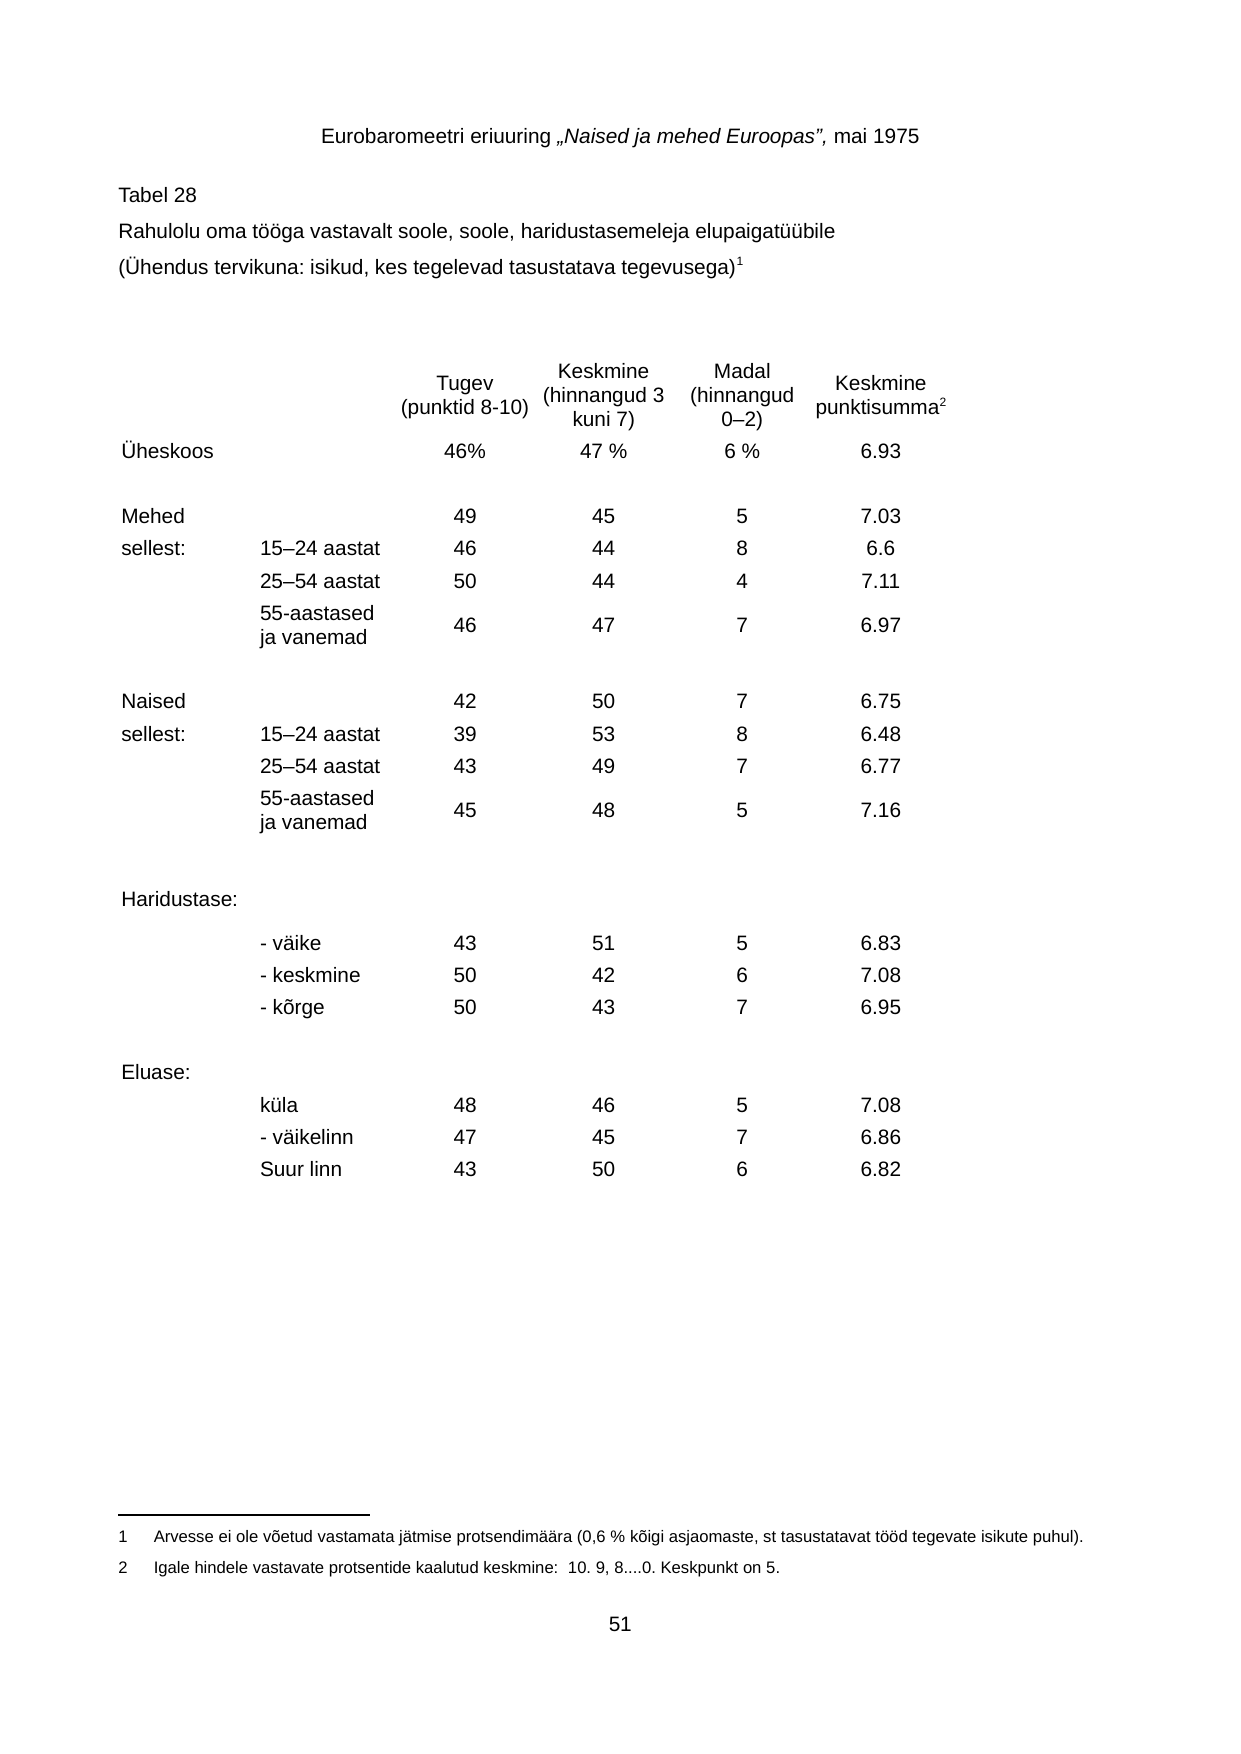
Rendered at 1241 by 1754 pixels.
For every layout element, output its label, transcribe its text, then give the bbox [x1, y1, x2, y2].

table_cell [118, 959, 257, 991]
table_cell 6,97 [811, 597, 950, 653]
table_cell 25–54 aastat [257, 750, 395, 782]
table_cell [673, 838, 811, 870]
table_cell 43 [395, 750, 534, 782]
table_cell [534, 653, 673, 685]
table_cell 4 [673, 564, 811, 597]
table_cell [257, 870, 395, 926]
table_cell 7,08 [811, 959, 950, 991]
text Rahulolu oma tööga vastavalt soole, soole, haridustasemeleja elupaigatüübile [118, 219, 1122, 243]
table_cell [118, 838, 257, 870]
table_cell 53 [534, 718, 673, 750]
table_cell - kõrge [257, 991, 395, 1023]
table_cell [811, 1024, 950, 1056]
table_cell 50 [534, 685, 673, 717]
table_cell [257, 435, 395, 467]
table_cell 8 [673, 532, 811, 564]
table_cell Suur linn [257, 1153, 395, 1185]
table_cell [395, 467, 534, 499]
table_cell [257, 685, 395, 717]
table_cell [673, 870, 811, 926]
table_cell [811, 838, 950, 870]
table_header Tugev (punktid 8-10) [395, 356, 534, 435]
table_cell 5 [673, 782, 811, 838]
table_cell 7,11 [811, 564, 950, 597]
text Arvesse ei ole võetud vastamata jätmise protsendimäära (0,6 % kõigi asjaomaste, st tasustatavat tööd tegevate isikute puhul). [118, 1527, 1122, 1546]
table_cell 43 [395, 926, 534, 959]
table_cell 7 [673, 685, 811, 717]
table_cell [395, 870, 534, 926]
table_cell [673, 467, 811, 499]
table_cell 7,08 [811, 1088, 950, 1121]
table_cell [395, 1056, 534, 1088]
table_cell [534, 467, 673, 499]
table_cell 6 % [673, 435, 811, 467]
table_cell 5 [673, 1088, 811, 1121]
table_cell 43 [395, 1153, 534, 1185]
table_cell 46 [395, 597, 534, 653]
table_cell [534, 870, 673, 926]
table_cell [257, 500, 395, 532]
table_cell 46 [395, 532, 534, 564]
table_cell 6 [673, 959, 811, 991]
table_cell 6,48 [811, 718, 950, 750]
table_cell 43 [534, 991, 673, 1023]
table_cell 47 [534, 597, 673, 653]
table_cell 7 [673, 597, 811, 653]
table_cell 6,86 [811, 1121, 950, 1153]
table_cell 6 [673, 1153, 811, 1185]
table_cell Eluase: [118, 1056, 257, 1088]
table_cell 47 % [534, 435, 673, 467]
table_header [257, 356, 395, 435]
table_cell [118, 1024, 257, 1056]
table_cell 50 [395, 959, 534, 991]
table_cell 6,82 [811, 1153, 950, 1185]
table_cell [118, 991, 257, 1023]
table_cell 45 [395, 782, 534, 838]
table_cell 39 [395, 718, 534, 750]
table_cell [118, 926, 257, 959]
table_cell [534, 1024, 673, 1056]
table_cell [257, 838, 395, 870]
text (Ühendus tervikuna: isikud, kes tegelevad tasustatava tegevusega) [118, 254, 1122, 278]
table_cell [395, 1024, 534, 1056]
table_cell 25–54 aastat [257, 564, 395, 597]
table_cell [811, 1056, 950, 1088]
table_cell 15–24 aastat [257, 532, 395, 564]
table_cell 48 [534, 782, 673, 838]
table_cell 6,77 [811, 750, 950, 782]
table_cell 44 [534, 564, 673, 597]
table_cell [118, 1088, 257, 1121]
table_cell [118, 1121, 257, 1153]
table_cell 15–24 aastat [257, 718, 395, 750]
table_cell [811, 653, 950, 685]
table_cell küla [257, 1088, 395, 1121]
table_cell [118, 564, 257, 597]
table_cell 8 [673, 718, 811, 750]
table_cell [118, 653, 257, 685]
table_cell Mehed [118, 500, 257, 532]
table_cell 6,83 [811, 926, 950, 959]
table_cell [118, 597, 257, 653]
table_cell 7 [673, 1121, 811, 1153]
table_cell 7,16 [811, 782, 950, 838]
table_cell [257, 653, 395, 685]
table_cell Naised [118, 685, 257, 717]
table_cell 7,03 [811, 500, 950, 532]
table_cell sellest: [118, 718, 257, 750]
table_cell 6,93 [811, 435, 950, 467]
table_cell 5 [673, 500, 811, 532]
table_cell [534, 838, 673, 870]
table_cell [118, 782, 257, 838]
table_cell 50 [395, 991, 534, 1023]
table_cell Üheskoos [118, 435, 257, 467]
table_cell 44 [534, 532, 673, 564]
table_cell 7 [673, 750, 811, 782]
table_cell 47 [395, 1121, 534, 1153]
table_cell [395, 838, 534, 870]
table_cell 42 [395, 685, 534, 717]
table_cell 55-aastased ja vanemad [257, 597, 395, 653]
table_cell [257, 1056, 395, 1088]
table_cell [118, 750, 257, 782]
table_cell [257, 1024, 395, 1056]
table_cell 48 [395, 1088, 534, 1121]
table_cell [811, 870, 950, 926]
table_cell - keskmine [257, 959, 395, 991]
table_cell 51 [534, 926, 673, 959]
table_cell [534, 1056, 673, 1088]
table_cell 45 [534, 500, 673, 532]
table_cell [395, 653, 534, 685]
table_cell [673, 653, 811, 685]
table_cell Haridustase: [118, 870, 257, 926]
table_cell [673, 1056, 811, 1088]
table_cell 6,75 [811, 685, 950, 717]
table_cell sellest: [118, 532, 257, 564]
table_cell 46% [395, 435, 534, 467]
table_cell 6,95 [811, 991, 950, 1023]
table_cell [118, 467, 257, 499]
text Tabel 28 [118, 183, 1122, 207]
table_header Keskmine (hinnangud 3 kuni 7) [534, 356, 673, 435]
table_cell 46 [534, 1088, 673, 1121]
table_cell [257, 467, 395, 499]
table_cell 7 [673, 991, 811, 1023]
table_cell 49 [534, 750, 673, 782]
table_cell [118, 1153, 257, 1185]
table_header [118, 356, 257, 435]
table_cell - väike [257, 926, 395, 959]
table_header Madal (hinnangud 0–2) [673, 356, 811, 435]
table_cell 6,6 [811, 532, 950, 564]
table_cell - väikelinn [257, 1121, 395, 1153]
table_cell [811, 467, 950, 499]
table_cell 50 [534, 1153, 673, 1185]
table_cell 45 [534, 1121, 673, 1153]
table_cell 55-aastased ja vanemad [257, 782, 395, 838]
table_cell 42 [534, 959, 673, 991]
table_header Keskmine punktisumma [811, 356, 950, 435]
table_cell 49 [395, 500, 534, 532]
table_cell [673, 1024, 811, 1056]
table_cell 50 [395, 564, 534, 597]
table_cell 5 [673, 926, 811, 959]
